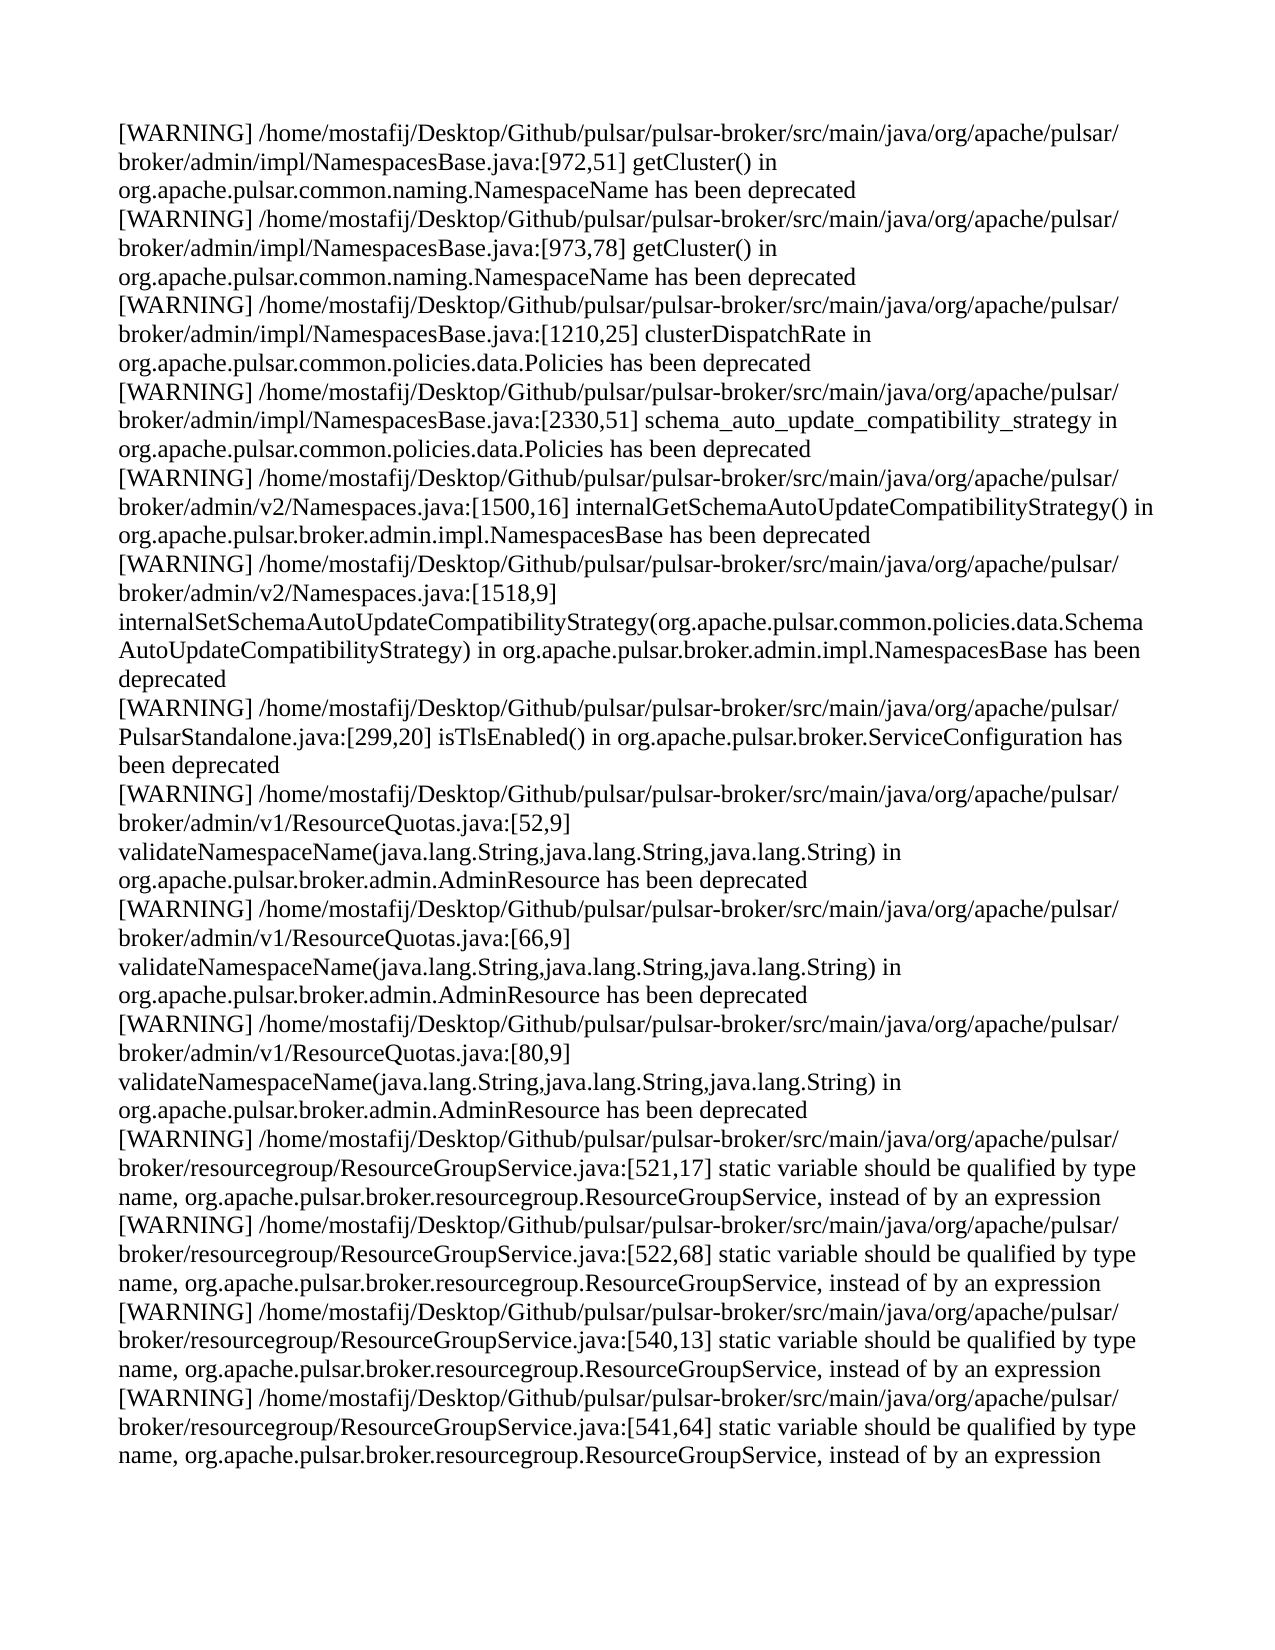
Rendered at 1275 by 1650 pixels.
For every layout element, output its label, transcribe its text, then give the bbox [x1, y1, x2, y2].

text [WARNING] /home/mostafij/Desktop/Github/pulsar/pulsar-broker/src/main/java/org/apache/pulsar/broker/admin/v1/ResourceQuotas.java:[80,9] validateNamespaceName(java.lang.String,java.lang.String,java.lang.String) in org.apache.pulsar.broker.admin.AdminResource has been deprecated [118, 1009, 1157, 1124]
text [WARNING] /home/mostafij/Desktop/Github/pulsar/pulsar-broker/src/main/java/org/apache/pulsar/broker/admin/v2/Namespaces.java:[1518,9] internalSetSchemaAutoUpdateCompatibilityStrategy(org.apache.pulsar.common.policies.data.SchemaAutoUpdateCompatibilityStrategy) in org.apache.pulsar.broker.admin.impl.NamespacesBase has been deprecated [118, 549, 1157, 693]
text [WARNING] /home/mostafij/Desktop/Github/pulsar/pulsar-broker/src/main/java/org/apache/pulsar/broker/admin/impl/NamespacesBase.java:[972,51] getCluster() in org.apache.pulsar.common.naming.NamespaceName has been deprecated [118, 118, 1157, 204]
text [WARNING] /home/mostafij/Desktop/Github/pulsar/pulsar-broker/src/main/java/org/apache/pulsar/broker/admin/v1/ResourceQuotas.java:[52,9] validateNamespaceName(java.lang.String,java.lang.String,java.lang.String) in org.apache.pulsar.broker.admin.AdminResource has been deprecated [118, 779, 1157, 894]
text [WARNING] /home/mostafij/Desktop/Github/pulsar/pulsar-broker/src/main/java/org/apache/pulsar/broker/resourcegroup/ResourceGroupService.java:[540,13] static variable should be qualified by type name, org.apache.pulsar.broker.resourcegroup.ResourceGroupService, instead of by an expression [118, 1297, 1157, 1383]
text [WARNING] /home/mostafij/Desktop/Github/pulsar/pulsar-broker/src/main/java/org/apache/pulsar/broker/resourcegroup/ResourceGroupService.java:[541,64] static variable should be qualified by type name, org.apache.pulsar.broker.resourcegroup.ResourceGroupService, instead of by an expression [118, 1383, 1157, 1469]
text [WARNING] /home/mostafij/Desktop/Github/pulsar/pulsar-broker/src/main/java/org/apache/pulsar/broker/admin/impl/NamespacesBase.java:[1210,25] clusterDispatchRate in org.apache.pulsar.common.policies.data.Policies has been deprecated [118, 291, 1157, 377]
text [WARNING] /home/mostafij/Desktop/Github/pulsar/pulsar-broker/src/main/java/org/apache/pulsar/PulsarStandalone.java:[299,20] isTlsEnabled() in org.apache.pulsar.broker.ServiceConfiguration has been deprecated [118, 693, 1157, 779]
text [WARNING] /home/mostafij/Desktop/Github/pulsar/pulsar-broker/src/main/java/org/apache/pulsar/broker/admin/v2/Namespaces.java:[1500,16] internalGetSchemaAutoUpdateCompatibilityStrategy() in org.apache.pulsar.broker.admin.impl.NamespacesBase has been deprecated [118, 463, 1157, 549]
text [WARNING] /home/mostafij/Desktop/Github/pulsar/pulsar-broker/src/main/java/org/apache/pulsar/broker/admin/v1/ResourceQuotas.java:[66,9] validateNamespaceName(java.lang.String,java.lang.String,java.lang.String) in org.apache.pulsar.broker.admin.AdminResource has been deprecated [118, 894, 1157, 1009]
text [WARNING] /home/mostafij/Desktop/Github/pulsar/pulsar-broker/src/main/java/org/apache/pulsar/broker/admin/impl/NamespacesBase.java:[2330,51] schema_auto_update_compatibility_strategy in org.apache.pulsar.common.policies.data.Policies has been deprecated [118, 377, 1157, 463]
text [WARNING] /home/mostafij/Desktop/Github/pulsar/pulsar-broker/src/main/java/org/apache/pulsar/broker/admin/impl/NamespacesBase.java:[973,78] getCluster() in org.apache.pulsar.common.naming.NamespaceName has been deprecated [118, 204, 1157, 291]
text [WARNING] /home/mostafij/Desktop/Github/pulsar/pulsar-broker/src/main/java/org/apache/pulsar/broker/resourcegroup/ResourceGroupService.java:[522,68] static variable should be qualified by type name, org.apache.pulsar.broker.resourcegroup.ResourceGroupService, instead of by an expression [118, 1211, 1157, 1297]
text [WARNING] /home/mostafij/Desktop/Github/pulsar/pulsar-broker/src/main/java/org/apache/pulsar/broker/resourcegroup/ResourceGroupService.java:[521,17] static variable should be qualified by type name, org.apache.pulsar.broker.resourcegroup.ResourceGroupService, instead of by an expression [118, 1124, 1157, 1211]
